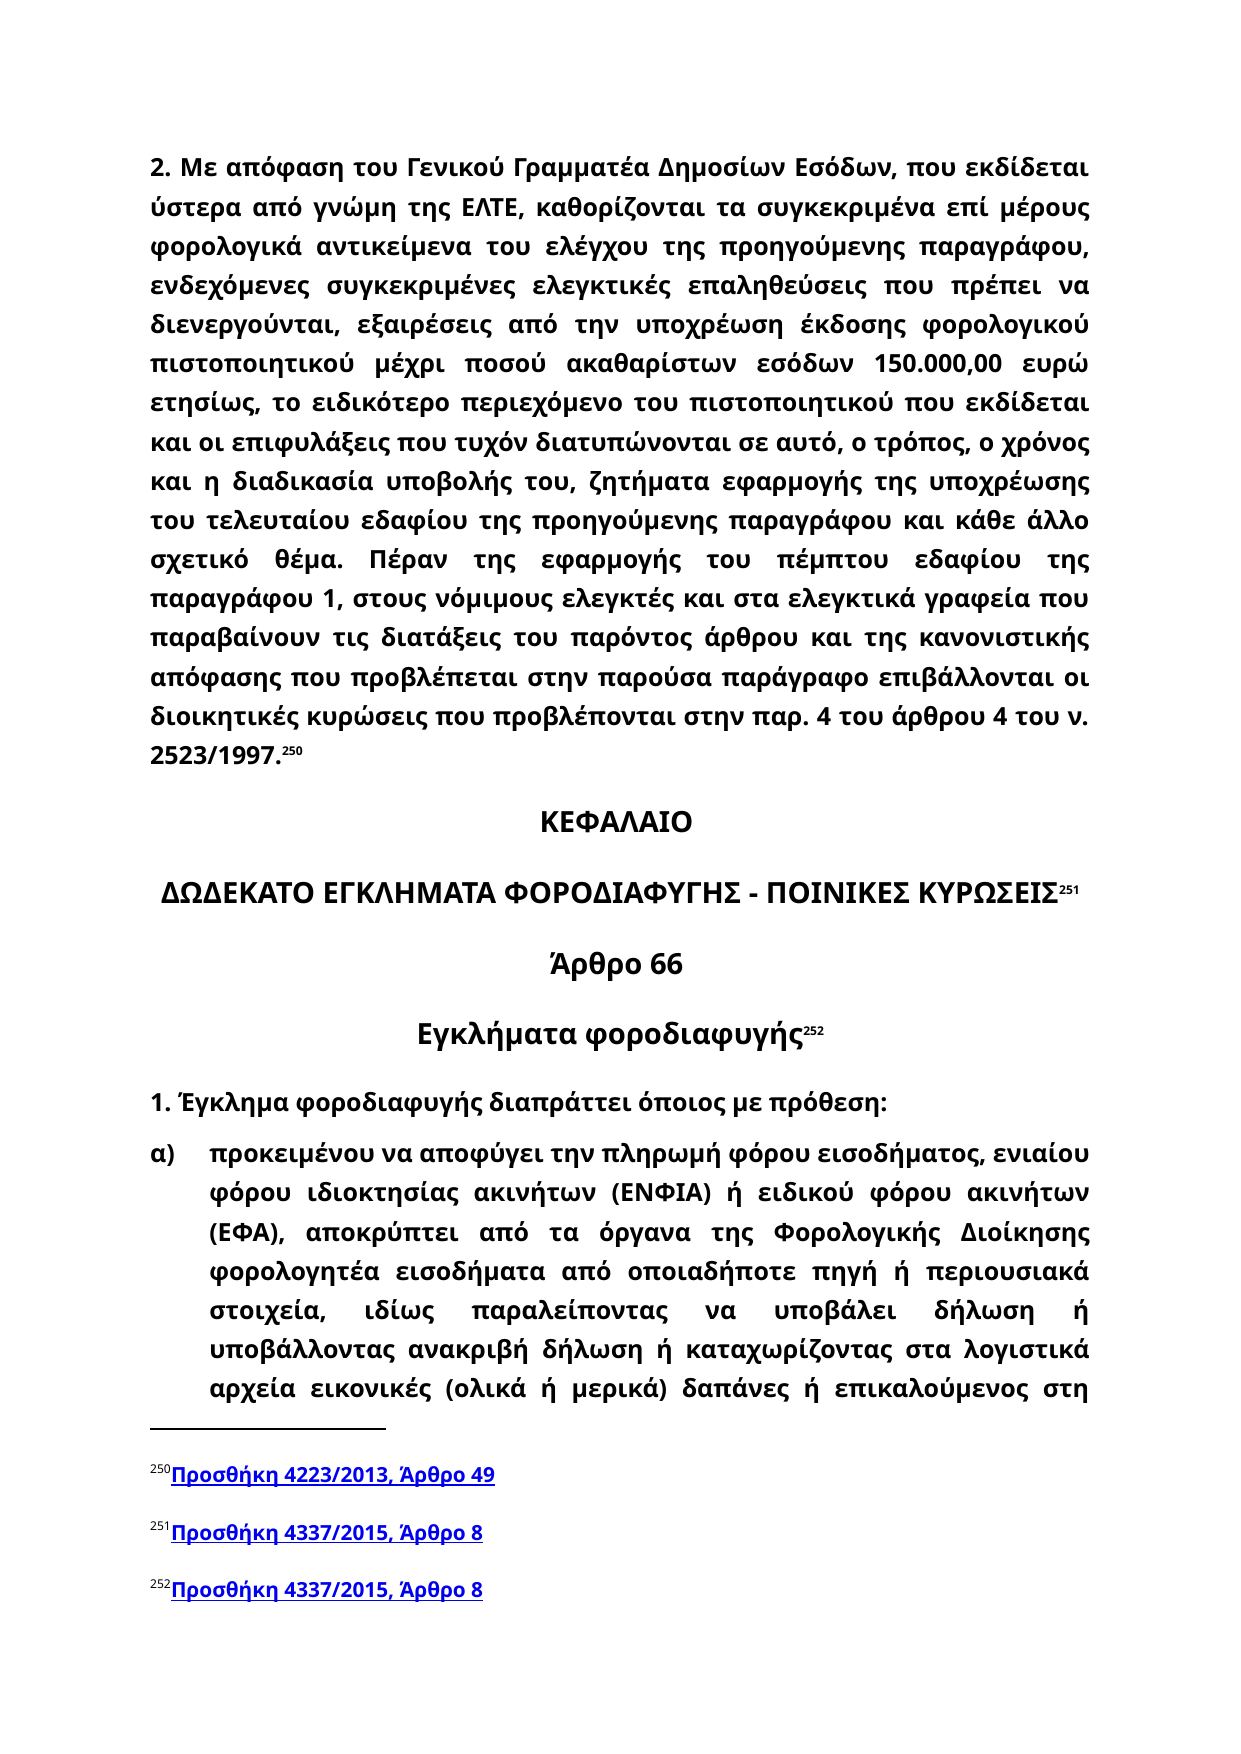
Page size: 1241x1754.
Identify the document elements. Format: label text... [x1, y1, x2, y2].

text 1. Έγκλημα φοροδιαφυγής διαπράττει όποιος με πρόθεση: [150, 1084, 1090, 1118]
text Προσθήκη 4337/2015, Άρθρο 8 [150, 1518, 1090, 1546]
subtitle Άρθρο 66 [150, 943, 1090, 983]
list α) προκειμένου να αποφύγει την πληρωμή φόρου εισοδήματος, ενιαίου φόρου ιδιοκτησίας ακινήτων (ΕΝΦΙΑ) ή ειδικού φόρου ακινήτων (ΕΦΑ), αποκρύπτει από τα όργανα της Φορολογικής Διοίκησης φορολογητέα εισοδήματα από οποιαδήποτε πηγή ή περιουσιακά στοιχεία, ιδίως παραλείποντας να υποβάλει δήλωση ή υποβάλλοντας ανακριβή δήλωση ή καταχωρίζοντας στα λογιστικά αρχεία εικονικές (ολικά ή μερικά) δαπάνες ή επικαλούμενος στη [150, 1136, 1090, 1405]
subtitle Εγκλήματα φοροδιαφυγής [150, 1013, 1090, 1053]
text Προσθήκη 4223/2013, Άρθρο 49 [150, 1460, 1090, 1489]
text 2. Με απόφαση του Γενικού Γραμματέα Δημοσίων Εσόδων, που εκδίδεται ύστερα από γνώμη της ΕΛΤΕ, καθορίζονται τα συγκεκριμένα επί μέρους φορολογικά αντικείμενα του ελέγχου της προηγούμενης παραγράφου, ενδεχόμενες συγκεκριμένες ελεγκτικές επαληθεύσεις που πρέπει να διενεργούνται, εξαιρέσεις από την υποχρέωση έκδοσης φορολογικού πιστοποιητικού μέχρι ποσού ακαθαρίστων εσόδων 150.000,00 ευρώ ετησίως, το ειδικότερο περιεχόμενο του πιστοποιητικού που εκδίδεται και οι επιφυλάξεις που τυχόν διατυπώνονται σε αυτό, ο τρόπος, ο χρόνος και η διαδικασία υποβολής του, ζητήματα εφαρμογής της υποχρέωσης του τελευταίου εδαφίου της προηγούμενης παραγράφου και κάθε άλλο σχετικό θέμα. Πέραν της εφαρμογής του πέμπτου εδαφίου της παραγράφου 1, στους νόμιμους ελεγκτές και στα ελεγκτικά γραφεία που παραβαίνουν τις διατάξεις του παρόντος άρθρου και της κανονιστικής απόφασης που προβλέπεται στην παρούσα παράγραφο επιβάλλονται οι διοικητικές κυρώσεις που προβλέπονται στην παρ. 4 του άρθρου 4 του ν. 2523/1997. [150, 150, 1090, 772]
subtitle ΔΩΔΕΚΑΤΟ ΕΓΚΛΗΜΑΤΑ ΦΟΡΟΔΙΑΦΥΓΗΣ - ΠΟΙΝΙΚΕΣ ΚΥΡΩΣΕΙΣ [150, 872, 1090, 912]
text Προσθήκη 4337/2015, Άρθρο 8 [150, 1576, 1090, 1604]
subtitle ΚΕΦΑΛΑΙΟ [150, 802, 1090, 841]
